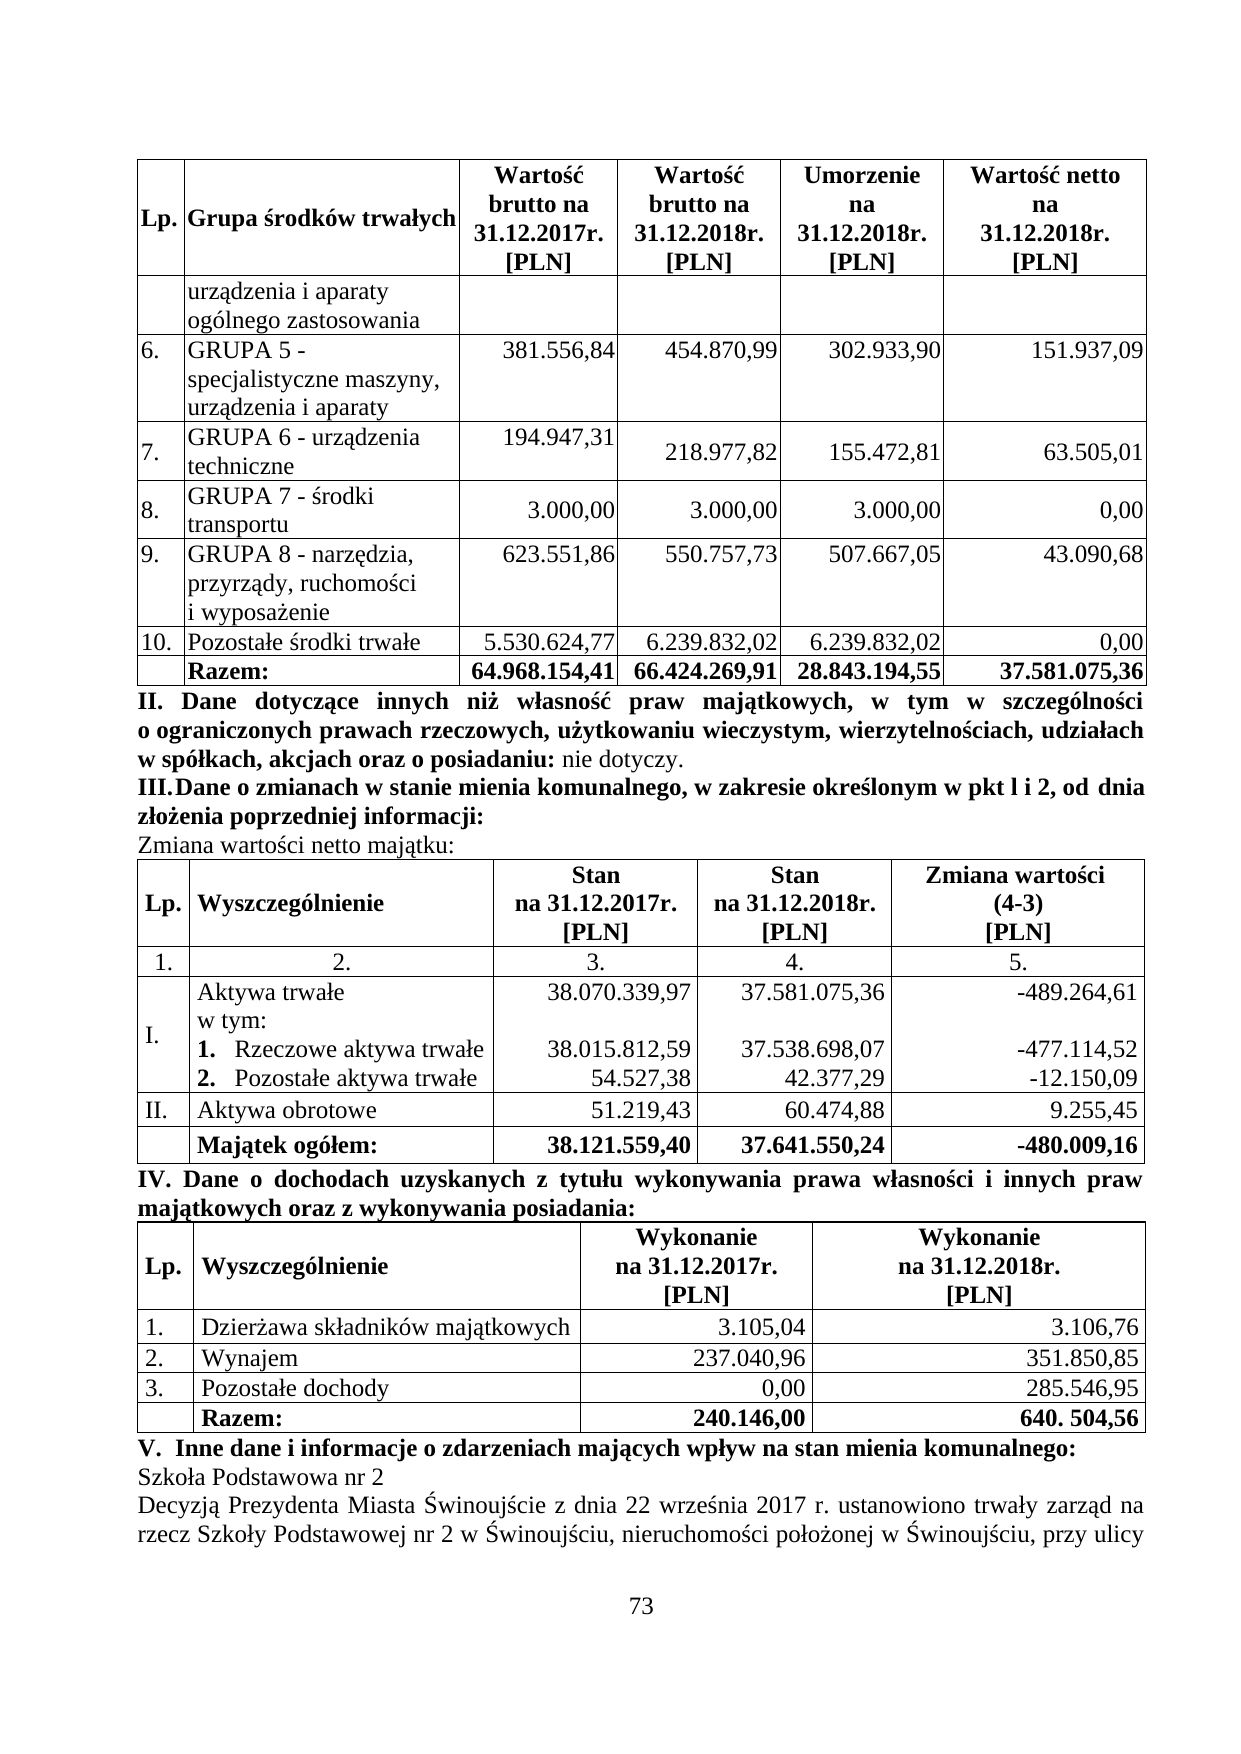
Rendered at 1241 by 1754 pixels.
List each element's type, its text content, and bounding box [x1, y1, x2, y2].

table_header Umorzenie na 31.12.2018r. [PLN] [781, 160, 943, 275]
table_cell 550.757,73 [618, 539, 780, 626]
table_cell 38.121.559,40 [494, 1127, 697, 1163]
table_cell [460, 276, 617, 334]
table_cell Aktywa obrotowe [190, 1093, 493, 1126]
table_cell 507.667,05 [781, 539, 943, 626]
table_cell 237.040,96 [581, 1344, 812, 1372]
table_cell Razem: [194, 1403, 580, 1432]
table_cell [944, 276, 1146, 334]
table_cell 3. [138, 1373, 193, 1402]
table_cell 351.850,85 [813, 1344, 1145, 1372]
table_cell 43.090,68 [944, 539, 1146, 626]
table_header Wartość brutto na 31.12.2018r. [PLN] [618, 160, 780, 275]
table_cell 6.239.832,02 [618, 627, 780, 655]
text IV. Dane o dochodach uzyskanych z tytułu wykonywania prawa własności i innych praw majątkowych oraz z wykonywania posiadania: [137, 1164, 1145, 1221]
table_cell 66.424.269,91 [618, 656, 780, 685]
table_cell 640. 504,56 [813, 1403, 1145, 1432]
text II. Dane dotyczące innych niż własność praw majątkowych, w tym w szczególności o ograniczonych prawach rzeczowych, użytkowaniu wieczystym, wierzytelnościach, udziałach w spółkach, akcjach oraz o posiadaniu: nie dotyczy. [137, 686, 1145, 772]
table_cell 6. [138, 335, 184, 421]
table_cell Aktywa trwałe w tym: Rzeczowe aktywa trwałe Pozostałe aktywa trwałe [190, 977, 493, 1092]
table_cell urządzenia i aparaty ogólnego zastosowania [185, 276, 459, 334]
table_cell 285.546,95 [813, 1373, 1145, 1402]
table_cell [781, 276, 943, 334]
table_header Wyszczególnienie [194, 1223, 580, 1309]
table_header Wyszczególnienie [190, 860, 493, 946]
table_header Wykonanie na 31.12.2017r. [PLN] [581, 1223, 812, 1309]
table_cell 37.581.075,36 37.538.698,07 42.377,29 [698, 977, 891, 1092]
table_cell 2. [138, 1344, 193, 1372]
table_cell 5. [892, 947, 1144, 976]
text V. Inne dane i informacje o zdarzeniach mających wpływ na stan mienia komunalnego: [137, 1433, 1145, 1462]
table_cell GRUPA 8 - narzędzia, przyrządy, ruchomości i wyposażenie [185, 539, 459, 626]
table_cell -480.009,16 [892, 1127, 1144, 1163]
table_cell Pozostałe dochody [194, 1373, 580, 1402]
table_cell 3. [494, 947, 697, 976]
table_cell 4. [698, 947, 891, 976]
text Decyzją Prezydenta Miasta Świnoujście z dnia 22 września 2017 r. ustanowiono trwały zarząd na rzecz Szkoły Podstawowej nr 2 w Świnoujściu, nieruchomości położonej w Świnoujściu, przy ulicy [137, 1490, 1145, 1548]
text III. Dane o zmianach w stanie mienia komunalnego, w zakresie określonym w pkt l i 2, od dnia złożenia poprzedniej informacji: [137, 772, 1145, 830]
table_cell Razem: [185, 656, 459, 685]
table_cell 5.530.624,77 [460, 627, 617, 655]
table_header Wartość netto na 31.12.2018r. [PLN] [944, 160, 1146, 275]
table_cell -489.264,61 -477.114,52 -12.150,09 [892, 977, 1144, 1092]
table_header Wartość brutto na 31.12.2017r. [PLN] [460, 160, 617, 275]
table_cell 63.505,01 [944, 422, 1146, 480]
table_cell 1. [138, 1310, 193, 1342]
table_cell 3.105,04 [581, 1310, 812, 1342]
table_cell 9.255,45 [892, 1093, 1144, 1126]
table_cell 0,00 [581, 1373, 812, 1402]
table_cell 37.581.075,36 [944, 656, 1146, 685]
table_cell 64.968.154,41 [460, 656, 617, 685]
table_header Wykonanie na 31.12.2018r. [PLN] [813, 1223, 1145, 1309]
table_cell 7. [138, 422, 184, 480]
table_cell Majątek ogółem: [190, 1127, 493, 1163]
table_cell Wynajem [194, 1344, 580, 1372]
text Szkoła Podstawowa nr 2 [137, 1462, 1145, 1490]
table_cell 3.000,00 [781, 481, 943, 538]
table_cell 0,00 [944, 627, 1146, 655]
table_cell [138, 656, 184, 685]
table_cell 51.219,43 [494, 1093, 697, 1126]
table_cell 2. [190, 947, 493, 976]
table_cell Pozostałe środki trwałe [185, 627, 459, 655]
text Zmiana wartości netto majątku: [137, 830, 1145, 859]
table_cell 38.070.339,97 38.015.812,59 54.527,38 [494, 977, 697, 1092]
table_cell [138, 276, 184, 334]
table_cell 0,00 [944, 481, 1146, 538]
table_cell 3.000,00 [460, 481, 617, 538]
table_cell 218.977,82 [618, 422, 780, 480]
table_cell GRUPA 7 - środki transportu [185, 481, 459, 538]
table_cell 6.239.832,02 [781, 627, 943, 655]
table_cell 28.843.194,55 [781, 656, 943, 685]
table_cell 155.472,81 [781, 422, 943, 480]
table_cell 37.641.550,24 [698, 1127, 891, 1163]
table_cell GRUPA 6 - urządzenia techniczne [185, 422, 459, 480]
table_cell I. [138, 977, 189, 1092]
table_header Lp. [138, 160, 184, 275]
table_header Grupa środków trwałych [185, 160, 459, 275]
table_cell 3.000,00 [618, 481, 780, 538]
table_header Zmiana wartości (4-3) [PLN] [892, 860, 1144, 946]
table_header Stan na 31.12.2018r. [PLN] [698, 860, 891, 946]
table_cell 381.556,84 [460, 335, 617, 421]
table_header Lp. [138, 860, 189, 946]
table_cell II. [138, 1093, 189, 1126]
table_cell 60.474,88 [698, 1093, 891, 1126]
table_cell GRUPA 5 - specjalistyczne maszyny, urządzenia i aparaty [185, 335, 459, 421]
table_cell [618, 276, 780, 334]
table_cell 3.106,76 [813, 1310, 1145, 1342]
table_cell [138, 1127, 189, 1163]
table_cell 623.551,86 [460, 539, 617, 626]
table_cell 9. [138, 539, 184, 626]
table_cell 151.937,09 [944, 335, 1146, 421]
table_header Stan na 31.12.2017r. [PLN] [494, 860, 697, 946]
table_cell 8. [138, 481, 184, 538]
table_cell 10. [138, 627, 184, 655]
table_cell 1. [138, 947, 189, 976]
table_cell [138, 1403, 193, 1432]
table_cell 302.933,90 [781, 335, 943, 421]
table_cell Dzierżawa składników majątkowych [194, 1310, 580, 1342]
table_cell 194.947,31 [460, 422, 617, 480]
table_cell 240.146,00 [581, 1403, 812, 1432]
table_cell 454.870,99 [618, 335, 780, 421]
table_header Lp. [138, 1223, 193, 1309]
